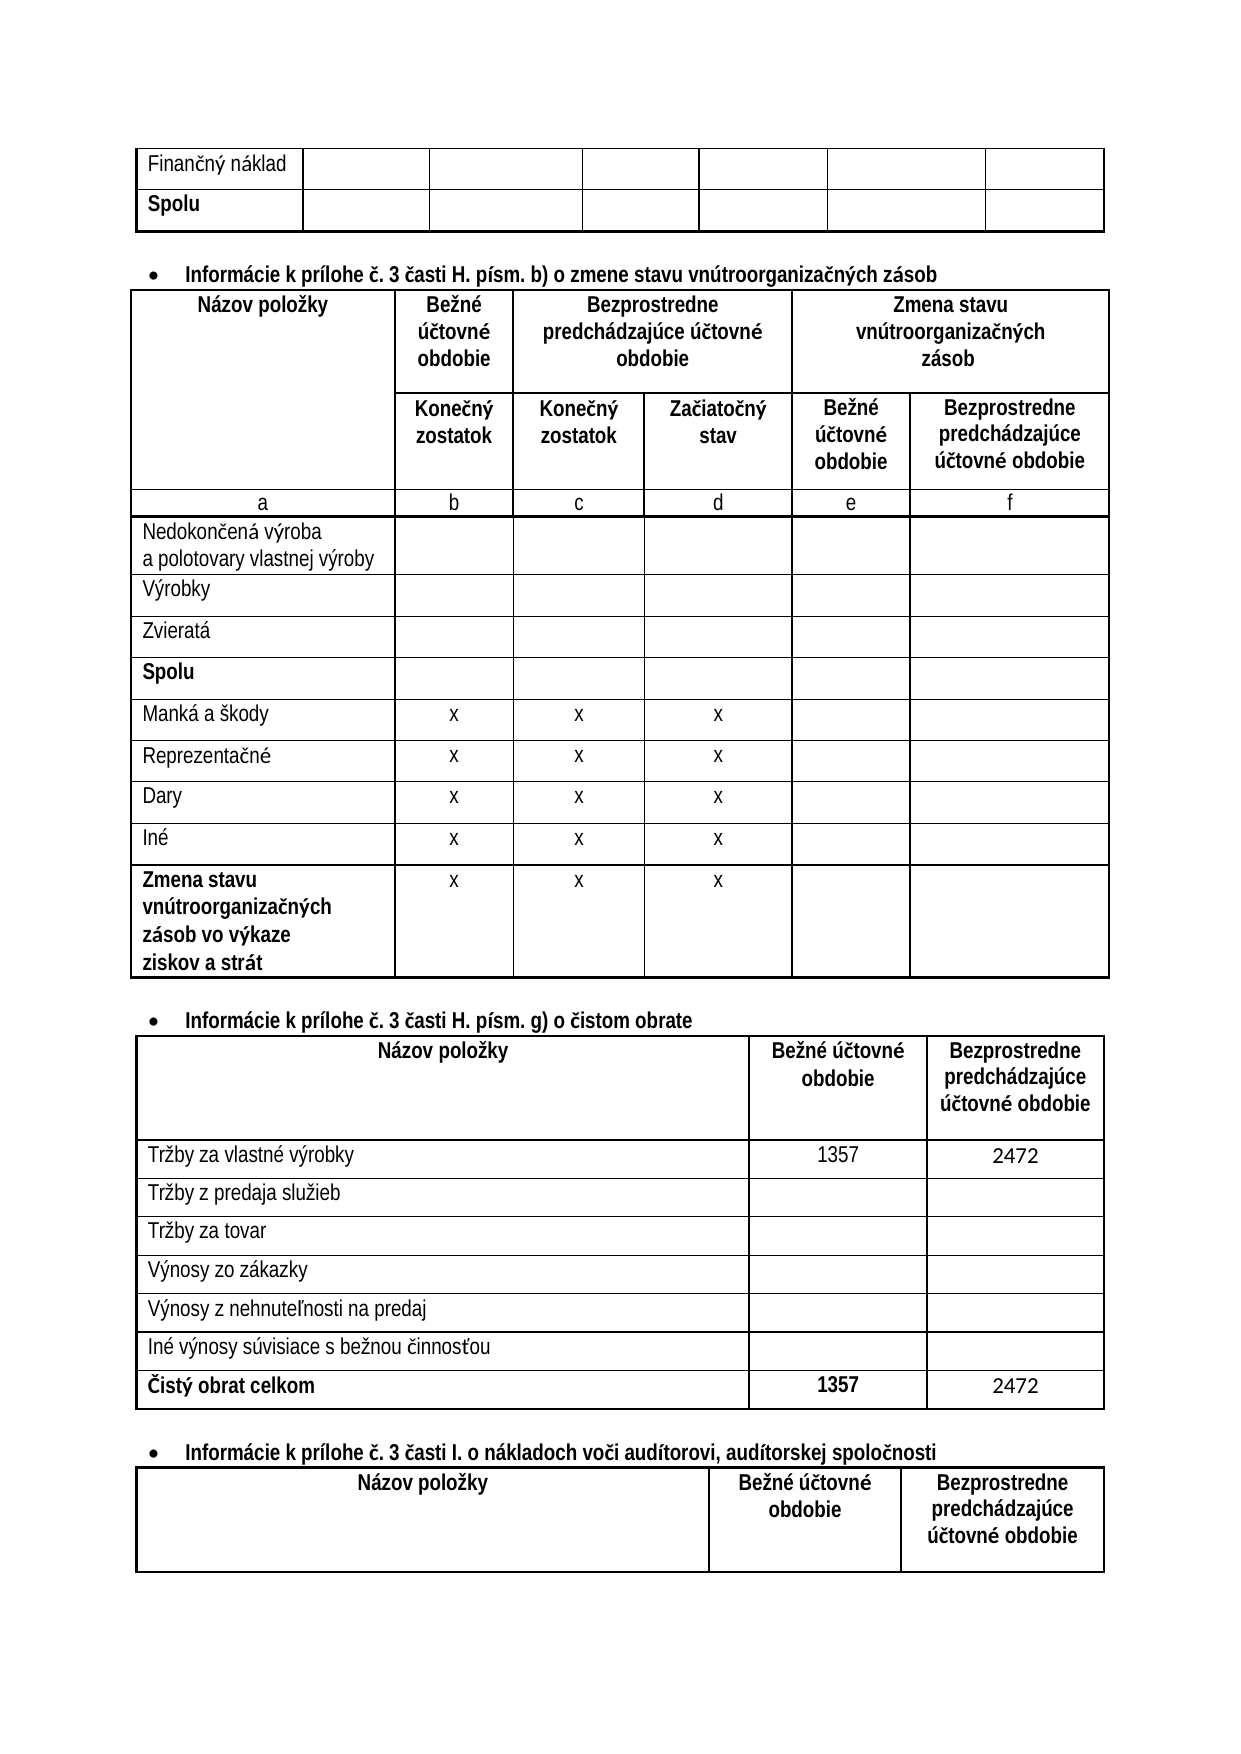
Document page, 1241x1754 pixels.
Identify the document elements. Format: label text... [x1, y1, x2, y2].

table_cell [304, 190, 429, 230]
table_header Bežné účtovné obdobie [750, 1037, 926, 1139]
table_cell [514, 617, 644, 657]
table_cell [793, 741, 909, 781]
table_cell [793, 575, 909, 616]
table_cell x [396, 782, 513, 822]
table_cell [514, 518, 644, 574]
table_cell Iné výnosy súvisiace s bežnou činnosťou [138, 1333, 748, 1370]
table_header Názov položky [138, 1037, 748, 1139]
table_cell [911, 518, 1108, 574]
table_cell [828, 190, 985, 230]
table_cell Manká a škody [132, 700, 394, 740]
table_cell Zvieratá [132, 617, 394, 657]
table_cell [928, 1333, 1103, 1370]
table_header Bezprostredne predchádzajúce účtovné obdobie [902, 1469, 1103, 1571]
table_cell Dary [132, 782, 394, 822]
table_cell [793, 866, 909, 976]
table_cell e [793, 490, 909, 515]
table_cell x [396, 700, 513, 740]
table_cell [700, 190, 827, 230]
table_cell [514, 575, 644, 616]
table_cell Bežné účtovné obdobie [793, 394, 909, 488]
table_cell Výnosy zo zákazky [138, 1256, 748, 1293]
table_cell [750, 1179, 926, 1216]
table_cell x [396, 824, 513, 864]
table_cell [645, 658, 791, 698]
table_cell x [645, 824, 791, 864]
table_cell [911, 617, 1108, 657]
table_cell [304, 149, 429, 189]
table_cell x [396, 866, 513, 976]
table_cell a [132, 490, 394, 515]
table_cell Iné [132, 824, 394, 864]
table_cell Reprezentačné [132, 741, 394, 781]
table_cell [911, 824, 1108, 864]
table_header Zmena stavu vnútroorganizačných zásob [793, 291, 1108, 392]
table_cell [911, 658, 1108, 698]
table_cell [911, 782, 1108, 822]
table_cell [750, 1294, 926, 1331]
table_header Bezprostredne predchádzajúce účtovné obdobie [514, 291, 791, 392]
table_cell x [645, 700, 791, 740]
table_cell Tržby za vlastné výrobky [138, 1141, 748, 1178]
table_cell x [396, 741, 513, 781]
table_cell Výrobky [132, 575, 394, 616]
table_cell c [514, 490, 643, 515]
table_cell b [396, 490, 512, 515]
table_header Bezprostredne predchádzajúce účtovné obdobie [928, 1037, 1103, 1139]
table_cell x [514, 824, 644, 864]
table_cell x [514, 782, 644, 822]
table_cell [793, 518, 909, 574]
table_cell [583, 190, 698, 230]
table_cell Finančný náklad [138, 149, 302, 189]
table_cell x [645, 741, 791, 781]
table_cell [793, 658, 909, 698]
table_cell [793, 617, 909, 657]
table_cell d [645, 490, 791, 515]
table_cell [750, 1217, 926, 1254]
table_header Názov položky [138, 1469, 708, 1571]
list Informácie k prílohe č. 3 časti H. písm. g) o čistom obrate [148, 1006, 1093, 1034]
table_cell [828, 149, 985, 189]
table_cell 2472 [928, 1141, 1103, 1178]
table_cell [396, 658, 513, 698]
table_cell [928, 1217, 1103, 1254]
table_cell Bezprostredne predchádzajúce účtovné obdobie [911, 394, 1108, 488]
table_cell [700, 149, 827, 189]
table_cell [645, 617, 791, 657]
table_cell x [645, 782, 791, 822]
table_cell Výnosy z nehnuteľnosti na predaj [138, 1294, 748, 1331]
list Informácie k prílohe č. 3 časti I. o nákladoch voči audítorovi, audítorskej spoločnosti [148, 1438, 1093, 1466]
table_cell 2472 [928, 1371, 1103, 1408]
table_cell Čistý obrat celkom [138, 1371, 748, 1408]
table_cell Začiatočný stav [645, 394, 791, 488]
table_cell [396, 575, 513, 616]
table_cell Konečný zostatok [514, 394, 643, 488]
table_cell x [514, 741, 644, 781]
table_cell [750, 1333, 926, 1370]
table_cell [911, 575, 1108, 616]
table_cell x [645, 866, 791, 976]
table_header Názov položky [132, 291, 394, 488]
table_cell [396, 518, 513, 574]
table_cell Spolu [132, 658, 394, 698]
table_cell Konečný zostatok [396, 394, 512, 488]
table_cell [430, 149, 582, 189]
table_header Bežné účtovné obdobie [710, 1469, 900, 1571]
table_cell [986, 190, 1103, 230]
table_cell [986, 149, 1103, 189]
table_cell [793, 782, 909, 822]
table_cell Nedokončená výroba a polotovary vlastnej výroby [132, 518, 394, 574]
table_cell [911, 866, 1108, 976]
table_cell 1357 [750, 1141, 926, 1178]
table_cell [430, 190, 582, 230]
table_cell f [911, 490, 1108, 515]
list Informácie k prílohe č. 3 časti H. písm. b) o zmene stavu vnútroorganizačných zásob [148, 260, 1093, 288]
table_cell [928, 1256, 1103, 1293]
table_cell Tržby z predaja služieb [138, 1179, 748, 1216]
table_cell [793, 824, 909, 864]
table_cell x [514, 866, 644, 976]
table_cell [928, 1179, 1103, 1216]
table_cell [645, 575, 791, 616]
table_cell [750, 1256, 926, 1293]
table_cell [396, 617, 513, 657]
table_cell Tržby za tovar [138, 1217, 748, 1254]
table_cell Zmena stavu vnútroorganizačných zásob vo výkaze ziskov a strát [132, 866, 394, 976]
table_header Bežné účtovné obdobie [396, 291, 512, 392]
table_cell [911, 741, 1108, 781]
table_cell [583, 149, 698, 189]
table_cell x [514, 700, 644, 740]
table_cell [514, 658, 644, 698]
table_cell [928, 1294, 1103, 1331]
table_cell [793, 700, 909, 740]
table_cell [645, 518, 791, 574]
table_cell 1357 [750, 1371, 926, 1408]
table_cell [911, 700, 1108, 740]
table_cell Spolu [138, 190, 302, 230]
